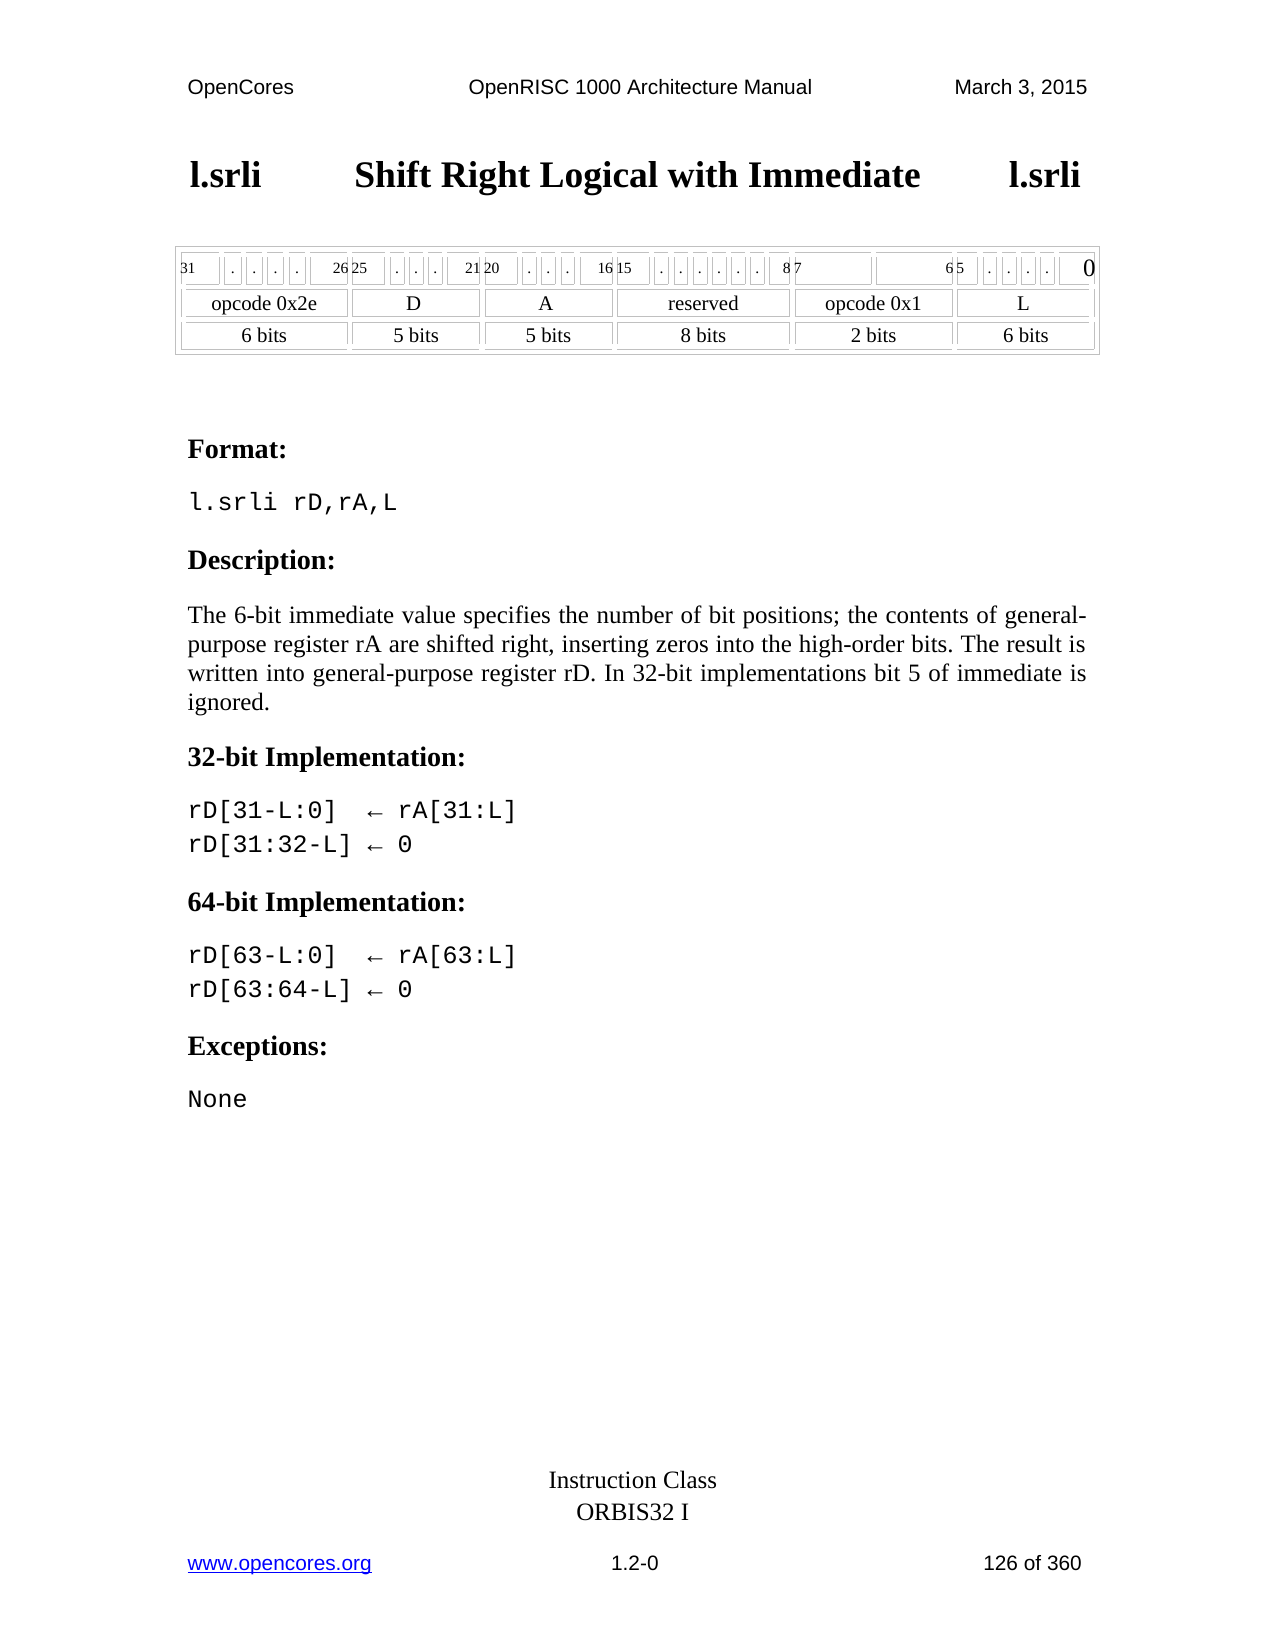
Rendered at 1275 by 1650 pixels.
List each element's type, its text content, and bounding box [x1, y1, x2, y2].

text Exceptions: [187, 1029, 1087, 1062]
text l.srli rD,rA,L [187, 489, 1087, 518]
text None [187, 1087, 1087, 1115]
text rD[63-L:0] ← rA[63:L] rD[63:64-L] ← 0 [187, 942, 1087, 1004]
text Format: [187, 432, 1087, 464]
text 64-bit Implementation: [187, 885, 1087, 917]
text Description: [187, 543, 1087, 575]
text The 6-bit immediate value specifies the number of bit positions; the contents of general-purpose register rA are shifted right, inserting zeros into the high-order bits. The result is written into general-purpose register rD. In 32-bit implementations bit 5 of immediate is ignored. [187, 600, 1087, 715]
text rD[31-L:0] ← rA[31:L] rD[31:32-L] ← 0 [187, 798, 1087, 860]
text 32-bit Implementation: [187, 740, 1087, 773]
